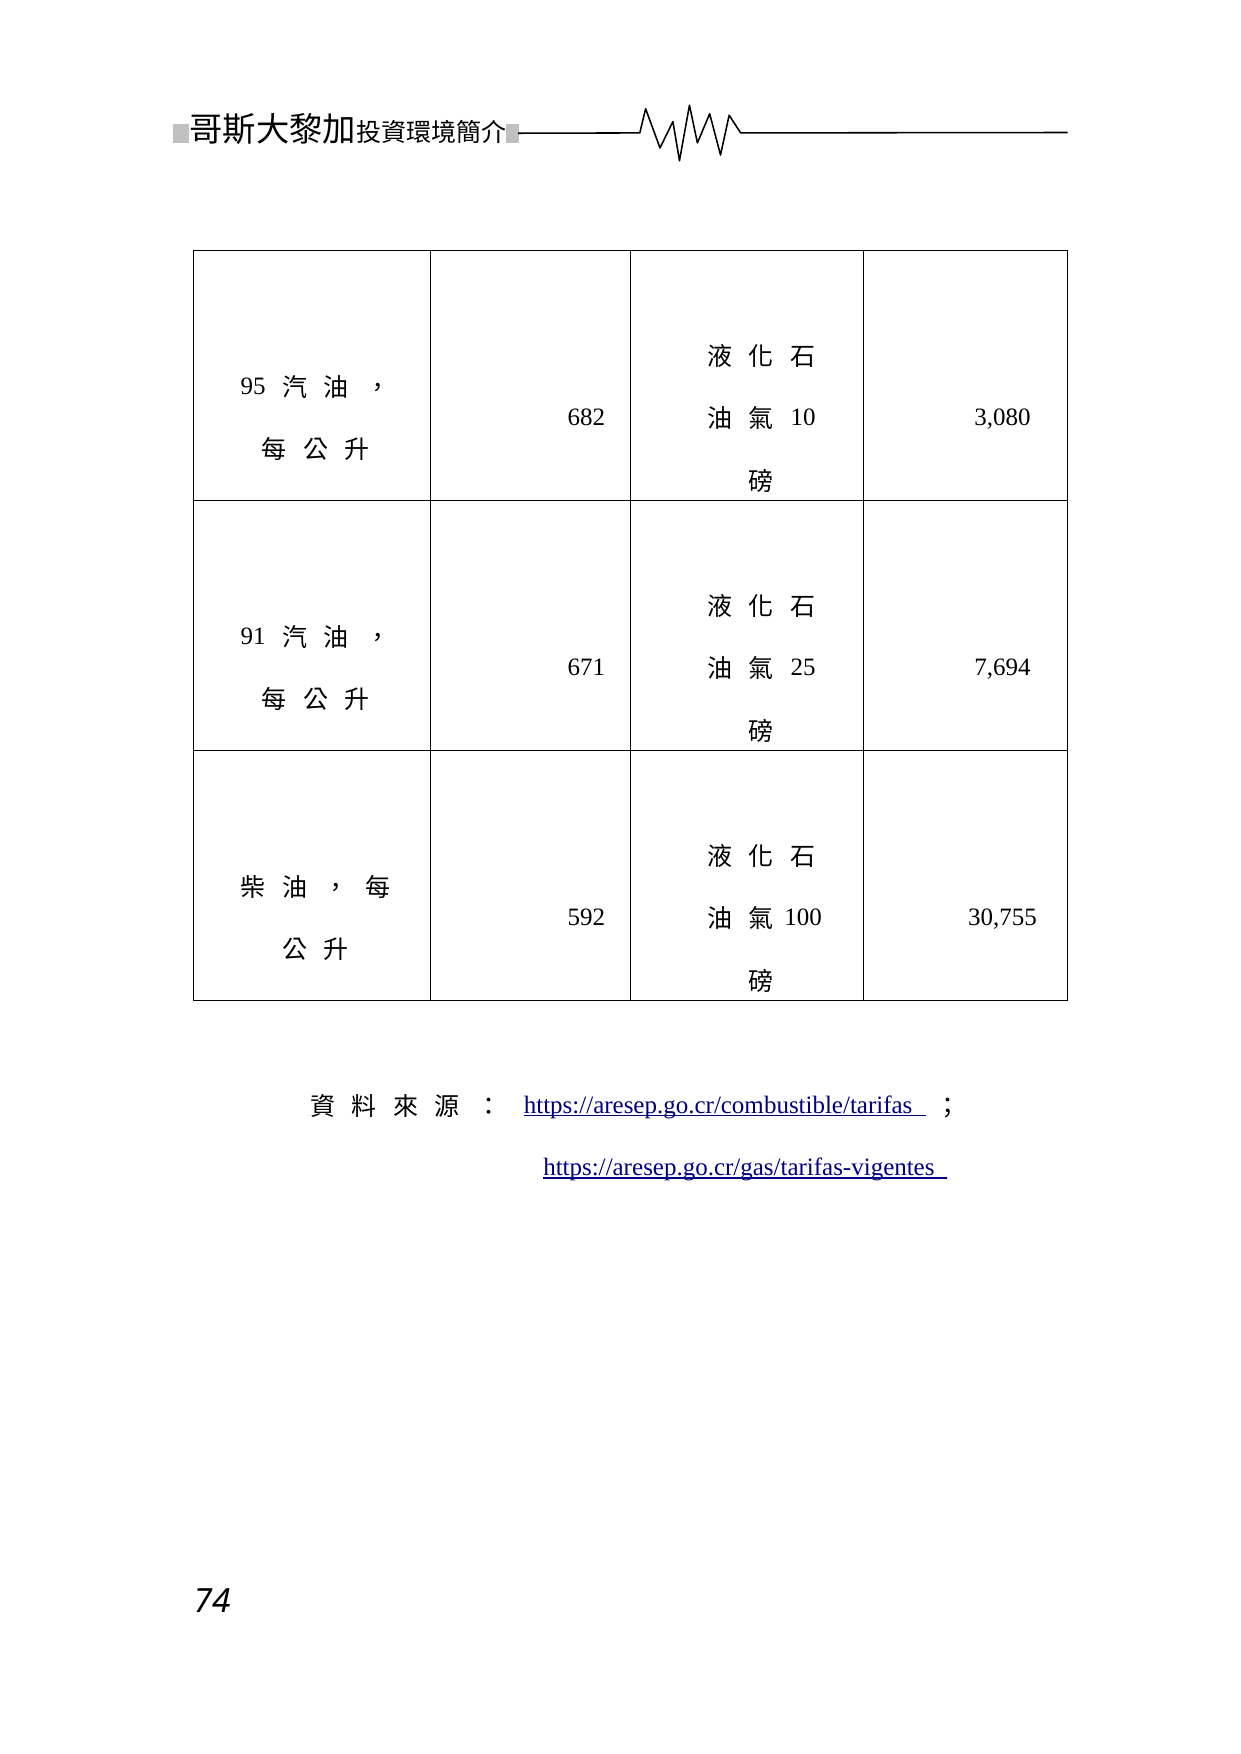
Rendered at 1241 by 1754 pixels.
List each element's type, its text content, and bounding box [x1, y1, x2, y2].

table_cell 3,080 [864, 251, 1067, 500]
text https://aresep.go.cr/gas/tarifas-vigentes [195, 1125, 1045, 1188]
table_cell 671 [431, 501, 630, 750]
table_cell 95汽油，每公升 [194, 251, 430, 500]
table_cell 液化石油氣100磅 [631, 751, 863, 1000]
text 資料來源：https://aresep.go.cr/combustible/tarifas； [195, 1063, 1045, 1125]
table_cell 91汽油，每公升 [194, 501, 430, 750]
table_cell 30,755 [864, 751, 1067, 1000]
table_cell 682 [431, 251, 630, 500]
table_cell 液化石油氣25磅 [631, 501, 863, 750]
table_cell 7,694 [864, 501, 1067, 750]
table_cell 柴油，每公升 [194, 751, 430, 1000]
table_cell 液化石油氣10磅 [631, 251, 863, 500]
table_cell 592 [431, 751, 630, 1000]
